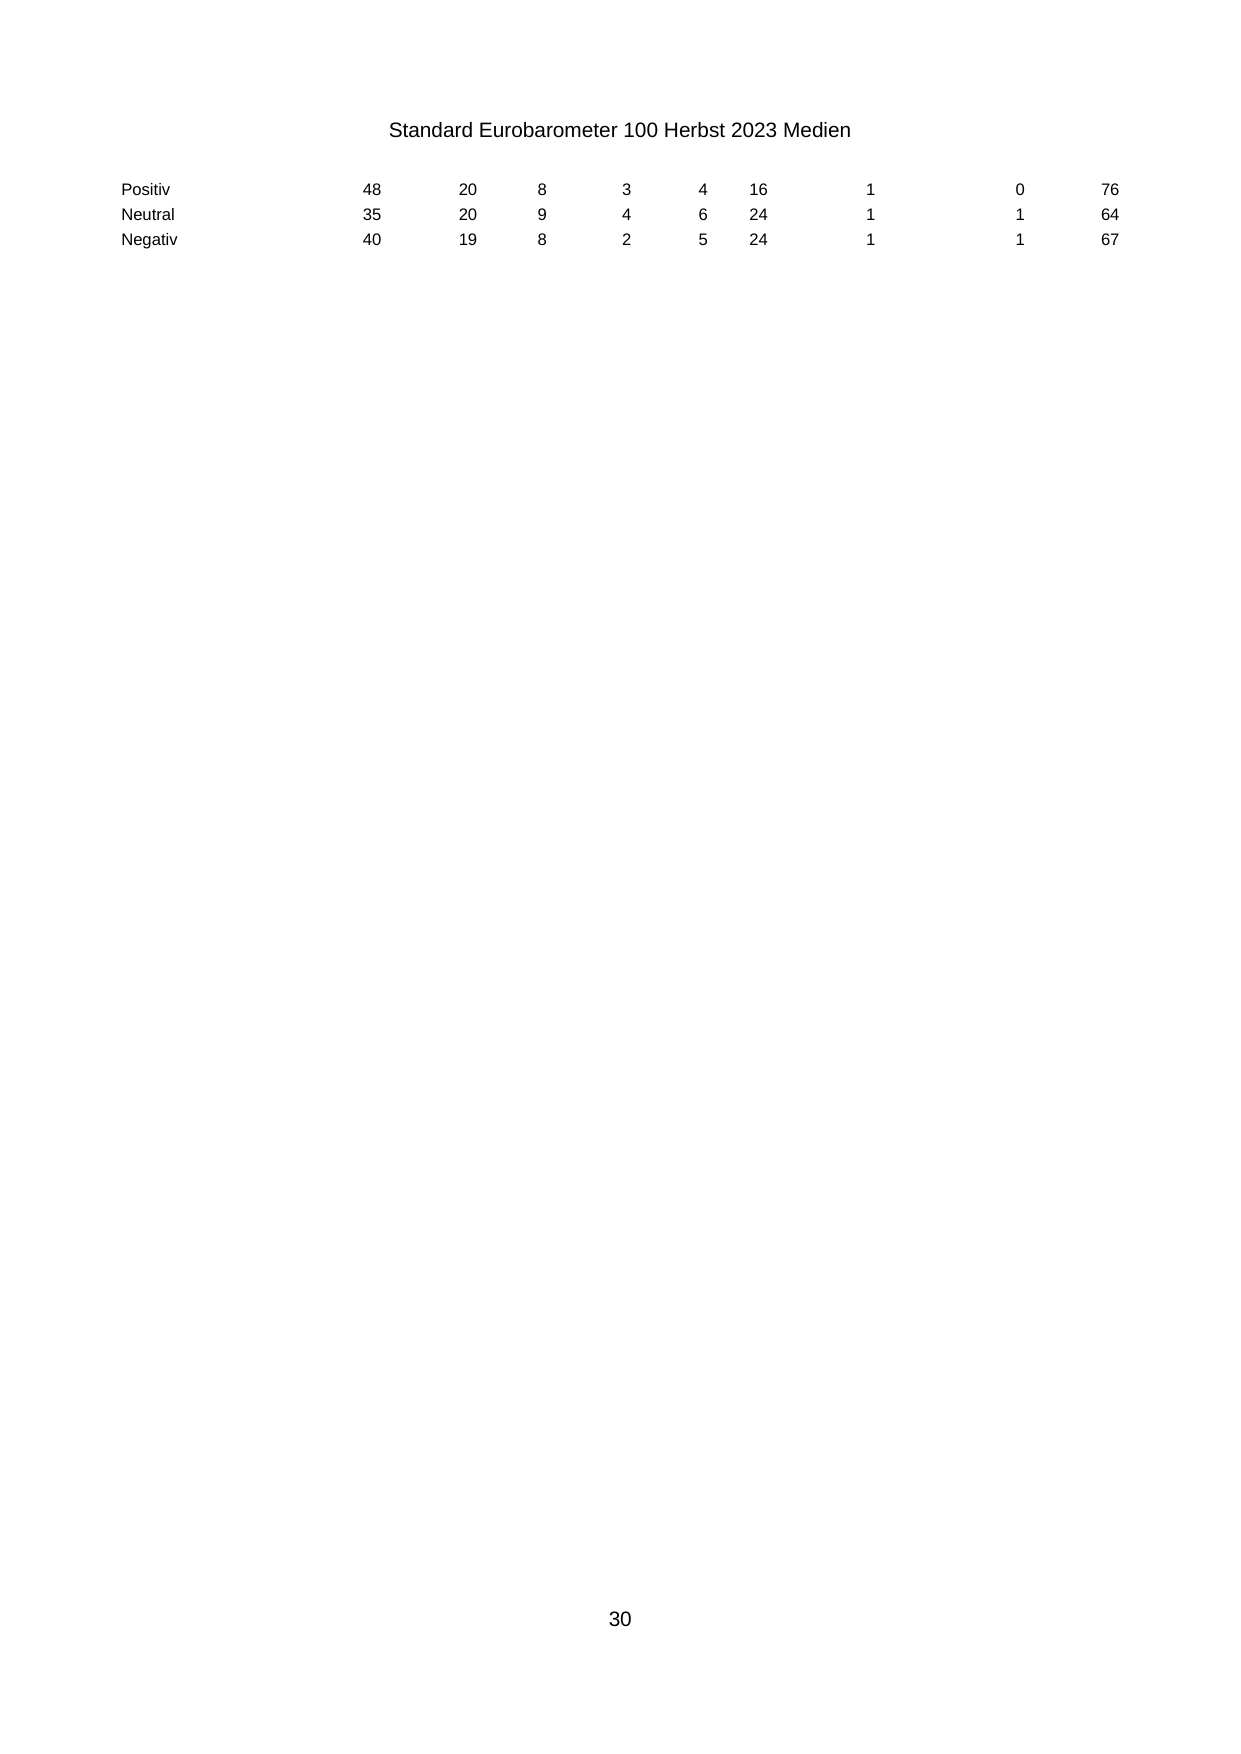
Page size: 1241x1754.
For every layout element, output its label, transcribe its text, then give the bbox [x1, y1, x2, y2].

table_cell Neutral [118, 202, 318, 227]
table_cell 0 [951, 177, 1027, 202]
table_cell 1 [951, 202, 1027, 227]
table_cell 35 [319, 202, 425, 227]
table_cell 24 [727, 202, 790, 227]
table_cell 8 [510, 227, 574, 252]
table_cell 67 [1028, 227, 1122, 252]
table_cell 8 [510, 177, 574, 202]
table_cell 19 [425, 227, 510, 252]
table_cell 20 [425, 202, 510, 227]
table_cell 20 [425, 177, 510, 202]
table_cell 24 [727, 227, 790, 252]
table_cell 76 [1028, 177, 1122, 202]
table_cell 5 [679, 227, 727, 252]
table_cell Negativ [118, 227, 318, 252]
table_cell 2 [574, 227, 679, 252]
table_cell 4 [679, 177, 727, 202]
table_cell 48 [319, 177, 425, 202]
table_cell 6 [679, 202, 727, 227]
table_cell 1 [951, 227, 1027, 252]
table_cell 1 [790, 202, 951, 227]
table_cell 9 [510, 202, 574, 227]
table_cell 64 [1028, 202, 1122, 227]
table_cell 40 [319, 227, 425, 252]
table_cell 1 [790, 177, 951, 202]
table_cell Positiv [118, 177, 318, 202]
table_cell 4 [574, 202, 679, 227]
table_cell 3 [574, 177, 679, 202]
table_cell 16 [727, 177, 790, 202]
table_cell 1 [790, 227, 951, 252]
